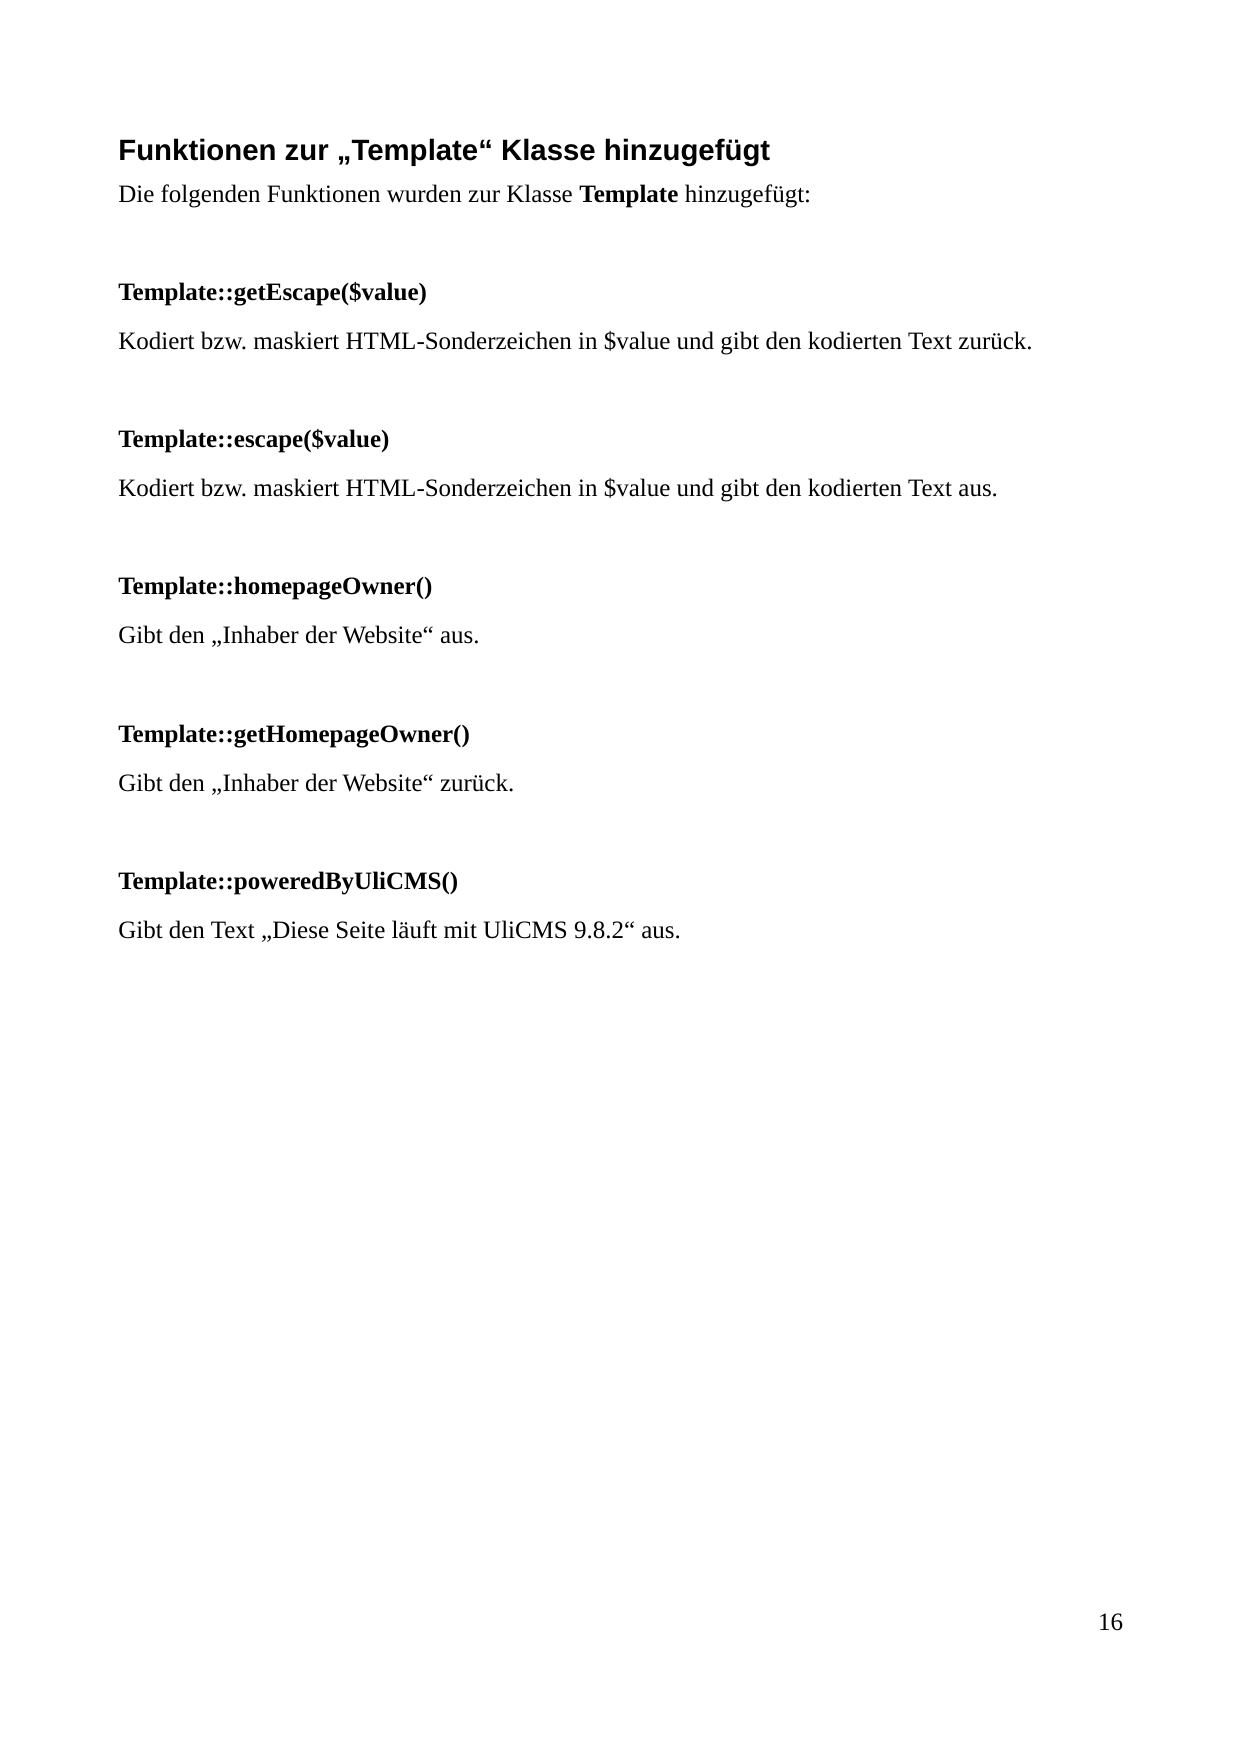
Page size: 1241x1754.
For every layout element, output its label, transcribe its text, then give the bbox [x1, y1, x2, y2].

text Template::getHomepageOwner() [118, 719, 1123, 747]
text Template::getEscape($value) [118, 277, 1123, 306]
text Template::poweredByUliCMS() [118, 866, 1123, 894]
text Template::escape($value) [118, 424, 1123, 453]
text Kodiert bzw. maskiert HTML-Sonderzeichen in $value und gibt den kodierten Text zurück. [118, 326, 1123, 355]
text Template::homepageOwner() [118, 571, 1123, 600]
text Gibt den „Inhaber der Website“ aus. [118, 621, 1123, 649]
text Kodiert bzw. maskiert HTML-Sonderzeichen in $value und gibt den kodierten Text aus. [118, 473, 1123, 502]
text Gibt den „Inhaber der Website“ zurück. [118, 768, 1123, 796]
subtitle Funktionen zur „Template“ Klasse hinzugefügt [118, 133, 1123, 166]
text Die folgenden Funktionen wurden zur Klasse Template hinzugefügt: [118, 179, 1123, 208]
text Gibt den Text „Diese Seite läuft mit UliCMS 9.8.2“ aus. [118, 915, 1123, 944]
